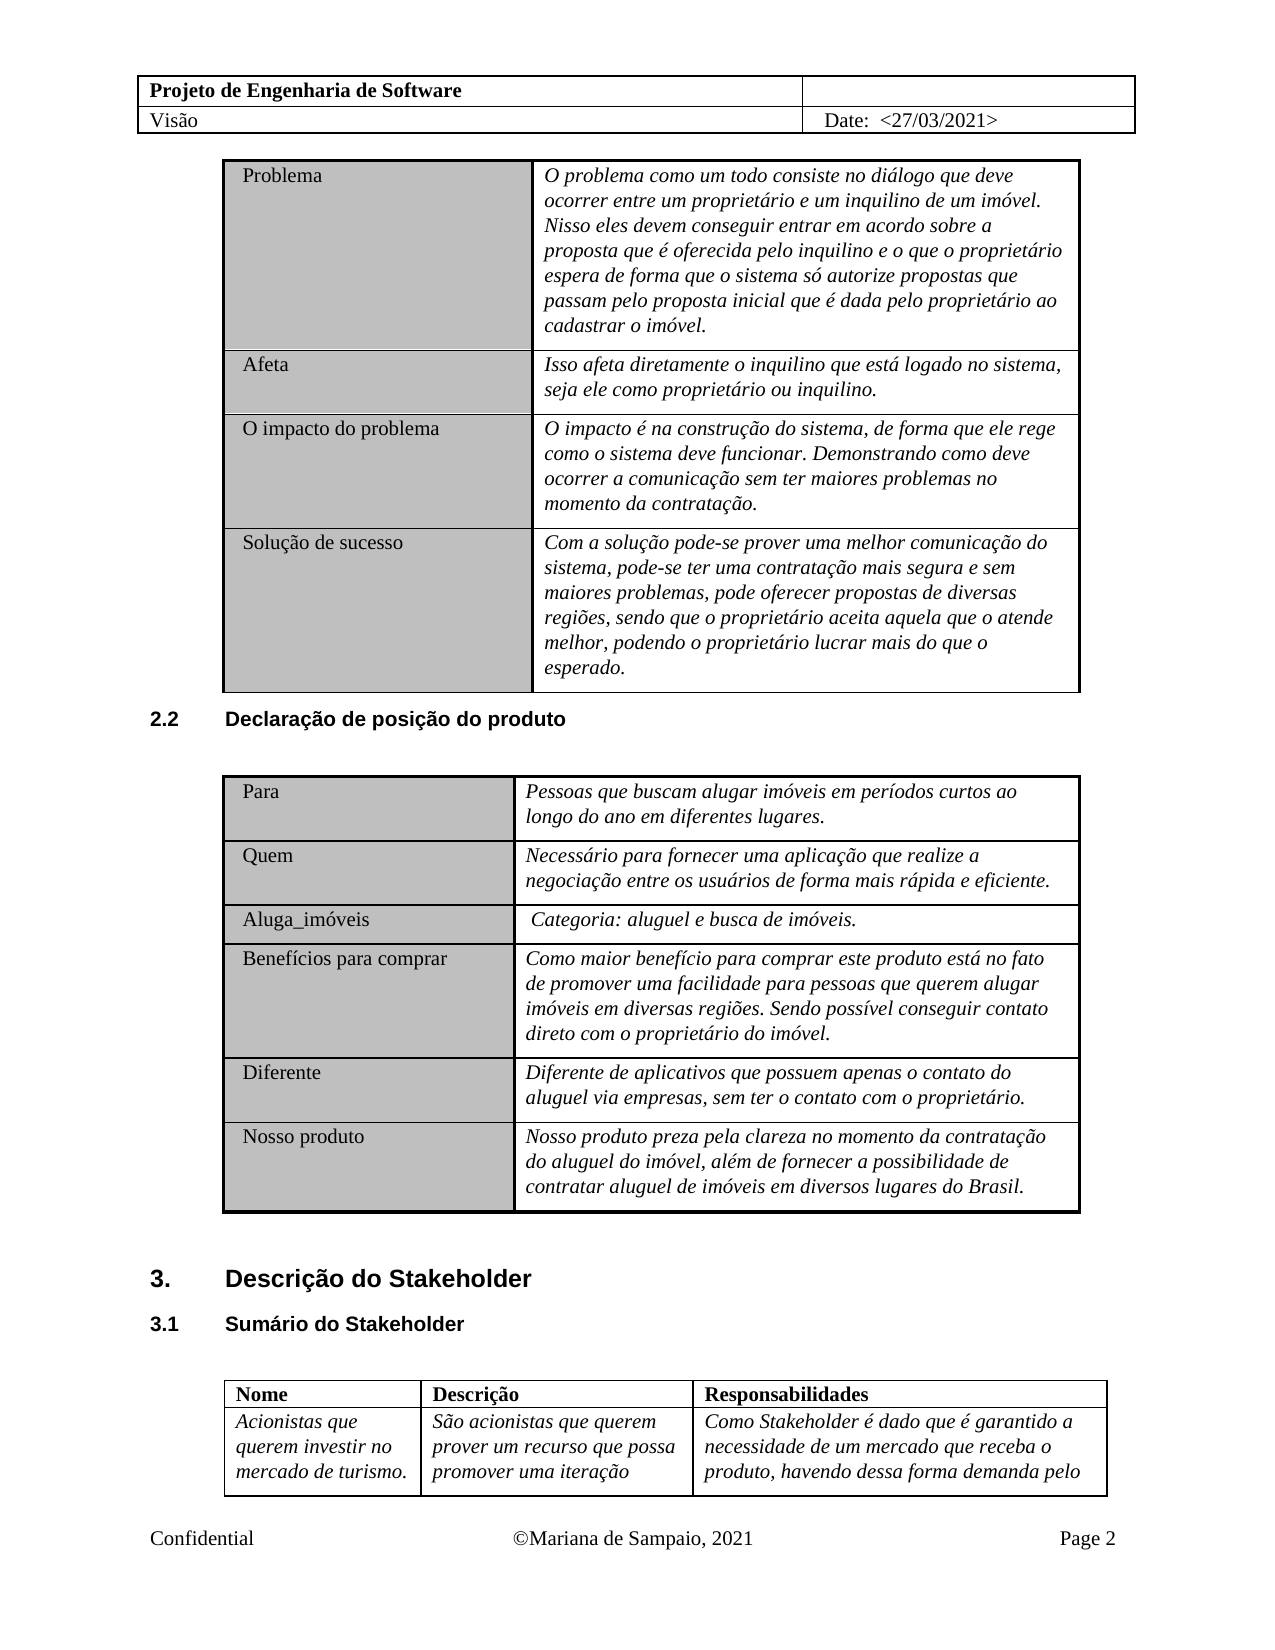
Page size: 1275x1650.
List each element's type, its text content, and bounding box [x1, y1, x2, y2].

table_cell São acionistas que querem prover um recurso que possa promover uma iteração [422, 1408, 692, 1495]
subtitle Sumário do Stakeholder [150, 1311, 1125, 1336]
table_cell Diferente [225, 1059, 513, 1121]
table_cell Benefícios para comprar [225, 945, 513, 1057]
table_cell Solução de sucesso [225, 529, 531, 692]
table_cell Isso afeta diretamente o inquilino que está logado no sistema, seja ele como proprietário ou inquilino. [534, 351, 1078, 413]
table_cell Nosso produto preza pela clareza no momento da contratação do aluguel do imóvel, além de fornecer a possibilidade de contratar aluguel de imóveis em diversos lugares do Brasil. [516, 1123, 1078, 1210]
table_cell O impacto é na construção do sistema, de forma que ele rege como o sistema deve funcionar. Demonstrando como deve ocorrer a comunicação sem ter maiores problemas no momento da contratação. [534, 415, 1078, 528]
table_header Responsabilidades [694, 1381, 1106, 1406]
table_header Nome [225, 1381, 420, 1406]
table_header Para [225, 778, 513, 840]
table_header O problema como um todo consiste no diálogo que deve ocorrer entre um proprietário e um inquilino de um imóvel. Nisso eles devem conseguir entrar em acordo sobre a proposta que é oferecida pelo inquilino e o que o proprietário espera de forma que o sistema só autorize propostas que passam pelo proposta inicial que é dada pelo proprietário ao cadastrar o imóvel. [534, 162, 1078, 349]
table_cell Como maior benefício para comprar este produto está no fato de promover uma facilidade para pessoas que querem alugar imóveis em diversas regiões. Sendo possível conseguir contato direto com o proprietário do imóvel. [516, 945, 1078, 1057]
table_cell Afeta [225, 351, 531, 413]
subtitle Declaração de posição do produto [150, 706, 1125, 731]
subtitle Descrição do Stakeholder [150, 1263, 1125, 1292]
table_cell O impacto do problema [225, 415, 531, 528]
table_cell Nosso produto [225, 1123, 513, 1210]
table_cell Aluga_imóveis [225, 906, 513, 943]
table_header Pessoas que buscam alugar imóveis em períodos curtos ao longo do ano em diferentes lugares. [516, 778, 1078, 840]
table_header Descrição [422, 1381, 692, 1406]
table_cell Diferente de aplicativos que possuem apenas o contato do aluguel via empresas, sem ter o contato com o proprietário. [516, 1059, 1078, 1121]
table_header Problema [225, 162, 531, 349]
table_cell Quem [225, 842, 513, 904]
table_cell Com a solução pode-se prover uma melhor comunicação do sistema, pode-se ter uma contratação mais segura e sem maiores problemas, pode oferecer propostas de diversas regiões, sendo que o proprietário aceita aquela que o atende melhor, podendo o proprietário lucrar mais do que o esperado. [534, 529, 1078, 692]
table_cell Acionistas que querem investir no mercado de turismo. [225, 1408, 420, 1495]
table_cell Necessário para fornecer uma aplicação que realize a negociação entre os usuários de forma mais rápida e eficiente. [516, 842, 1078, 904]
table_cell Como Stakeholder é dado que é garantido a necessidade de um mercado que receba o produto, havendo dessa forma demanda pelo [694, 1408, 1106, 1495]
table_cell Categoria: aluguel e busca de imóveis. [516, 906, 1078, 943]
